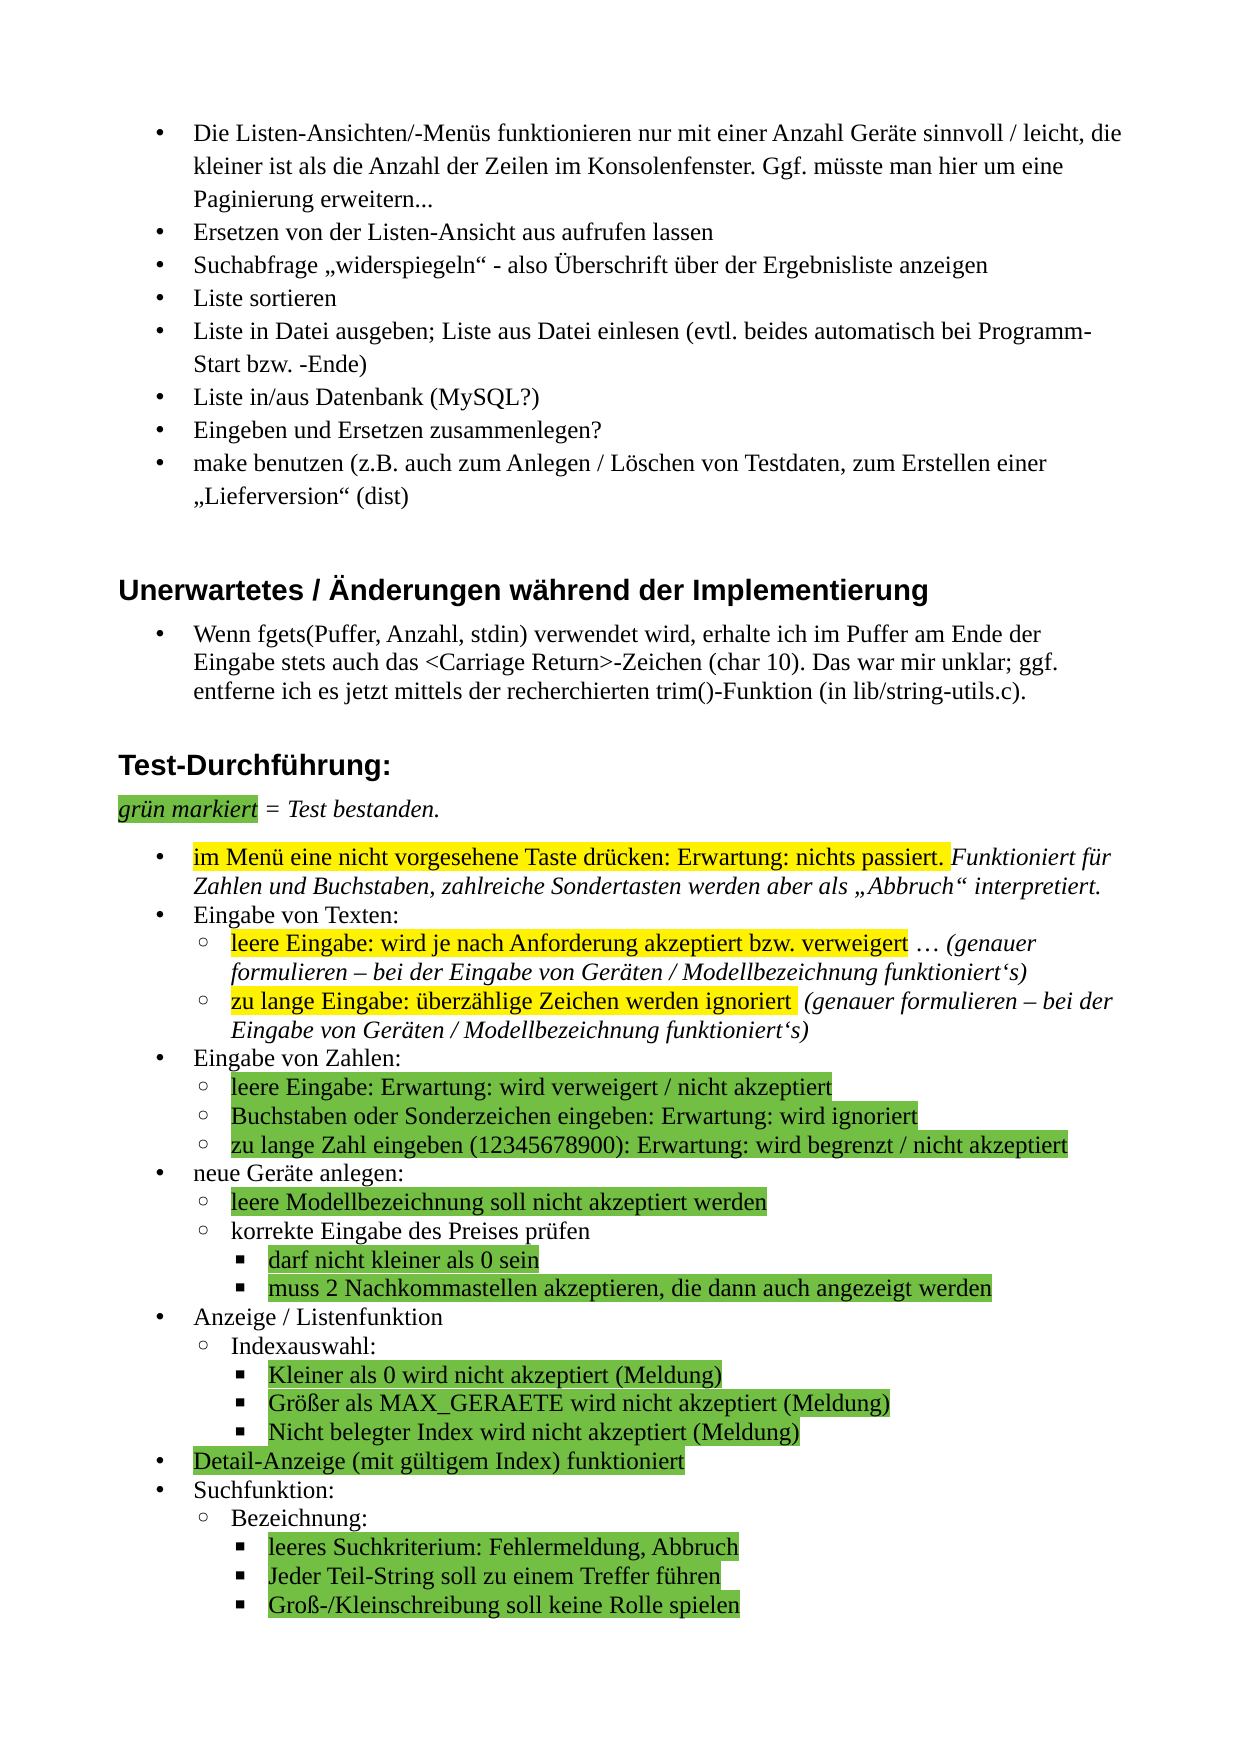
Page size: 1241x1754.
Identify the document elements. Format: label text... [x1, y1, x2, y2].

list zu lange Eingabe: überzählige Zeichen werden ignoriert (genauer formulieren – bei der Eingabe von Geräten / Modellbezeichnung funktioniert‘s) [193, 986, 1122, 1043]
list Eingabe von Zahlen: [156, 1043, 1122, 1072]
text grün markiert = Test bestanden. [118, 794, 1122, 823]
list Kleiner als 0 wird nicht akzeptiert (Meldung) [231, 1360, 1122, 1388]
list leeres Suchkriterium: Fehlermeldung, Abbruch [231, 1532, 1122, 1561]
list muss 2 Nachkommastellen akzeptieren, die dann auch angezeigt werden [231, 1273, 1122, 1302]
list Bezeichnung: [193, 1503, 1122, 1532]
list make benutzen (z.B. auch zum Anlegen / Löschen von Testdaten, zum Erstellen einer „Lieferversion“ (dist) [156, 448, 1122, 510]
list korrekte Eingabe des Preises prüfen [193, 1216, 1122, 1245]
list leere Eingabe: wird je nach Anforderung akzeptiert bzw. verweigert … (genauer formulieren – bei der Eingabe von Geräten / Modellbezeichnung funktioniert‘s) [193, 928, 1122, 986]
list leere Eingabe: Erwartung: wird verweigert / nicht akzeptiert [193, 1072, 1122, 1101]
list Liste in Datei ausgeben; Liste aus Datei einlesen (evtl. beides automatisch bei Programm-Start bzw. -Ende) [156, 316, 1122, 378]
list Größer als MAX_GERAETE wird nicht akzeptiert (Meldung) [231, 1388, 1122, 1417]
list Jeder Teil-String soll zu einem Treffer führen [231, 1561, 1122, 1590]
list Wenn fgets(Puffer, Anzahl, stdin) verwendet wird, erhalte ich im Puffer am Ende der Eingabe stets auch das <Carriage Return>-Zeichen (char 10). Das war mir unklar; ggf. entferne ich es jetzt mittels der recherchierten trim()-Funktion (in lib/string-utils.c). [156, 619, 1122, 705]
list Ersetzen von der Listen-Ansicht aus aufrufen lassen [156, 217, 1122, 246]
list Suchfunktion: [156, 1475, 1122, 1503]
list Detail-Anzeige (mit gültigem Index) funktioniert [156, 1446, 1122, 1475]
list Eingabe von Texten: [156, 900, 1122, 928]
list Anzeige / Listenfunktion [156, 1302, 1122, 1331]
list neue Geräte anlegen: [156, 1158, 1122, 1187]
subtitle Test-Durchführung: [118, 748, 1122, 782]
list Indexauswahl: [193, 1331, 1122, 1360]
list Liste sortieren [156, 283, 1122, 312]
list zu lange Zahl eingeben (12345678900): Erwartung: wird begrenzt / nicht akzeptiert [193, 1130, 1122, 1158]
list Buchstaben oder Sonderzeichen eingeben: Erwartung: wird ignoriert [193, 1101, 1122, 1130]
list Nicht belegter Index wird nicht akzeptiert (Meldung) [231, 1417, 1122, 1446]
list Suchabfrage „widerspiegeln“ - also Überschrift über der Ergebnisliste anzeigen [156, 250, 1122, 279]
list Die Listen-Ansichten/-Menüs funktionieren nur mit einer Anzahl Geräte sinnvoll / leicht, die kleiner ist als die Anzahl der Zeilen im Konsolenfenster. Ggf. müsste man hier um eine Paginierung erweitern... [156, 118, 1122, 213]
list Groß-/Kleinschreibung soll keine Rolle spielen [231, 1590, 1122, 1618]
list darf nicht kleiner als 0 sein [231, 1245, 1122, 1273]
subtitle Unerwartetes / Änderungen während der Implementierung [118, 572, 1122, 606]
list leere Modellbezeichnung soll nicht akzeptiert werden [193, 1187, 1122, 1216]
list im Menü eine nicht vorgesehene Taste drücken: Erwartung: nichts passiert. Funktioniert für Zahlen und Buchstaben, zahlreiche Sondertasten werden aber als „Abbruch“ interpretiert. [156, 842, 1122, 900]
list Liste in/aus Datenbank (MySQL?) [156, 382, 1122, 411]
list Eingeben und Ersetzen zusammenlegen? [156, 415, 1122, 444]
